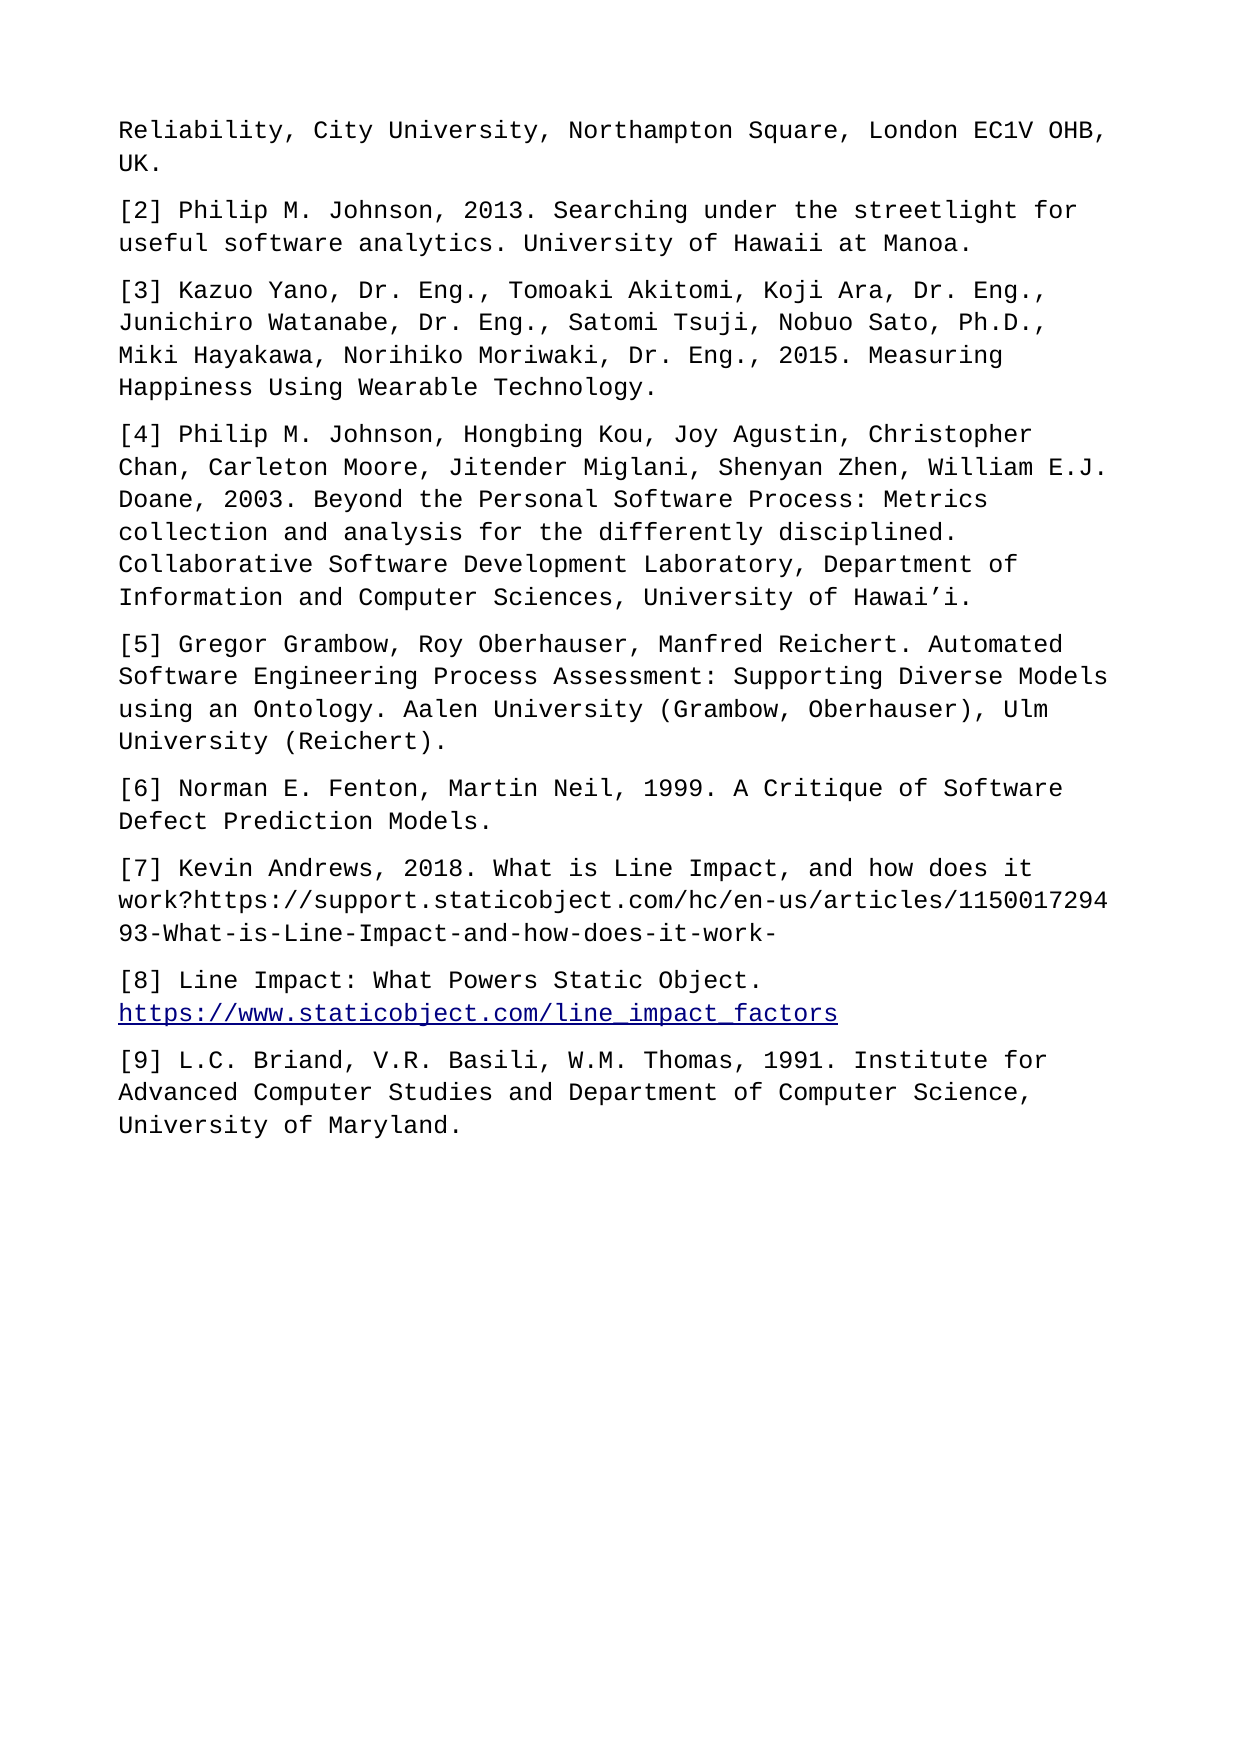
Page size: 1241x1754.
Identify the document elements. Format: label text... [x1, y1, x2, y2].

text [8] Line Impact: What Powers Static Object. https://www.staticobject.com/line_impact_factors [118, 968, 1122, 1028]
text [5] Gregor Grambow, Roy Oberhauser, Manfred Reichert. Automated Software Engineering Process Assessment: Supporting Diverse Models using an Ontology. Aalen University (Grambow, Oberhauser), Ulm University (Reichert). [118, 631, 1122, 757]
text [3] Kazuo Yano, Dr. Eng., Tomoaki Akitomi, Koji Ara, Dr. Eng., Junichiro Watanabe, Dr. Eng., Satomi Tsuji, Nobuo Sato, Ph.D., Miki Hayakawa, Norihiko Moriwaki, Dr. Eng., 2015. Measuring Happiness Using Wearable Technology. [118, 277, 1122, 403]
text [6] Norman E. Fenton, Martin Neil, 1999. A Critique of Software Defect Prediction Models. [118, 776, 1122, 837]
text [9] L.C. Briand, V.R. Basili, W.M. Thomas, 1991. Institute for Advanced Computer Studies and Department of Computer Science, University of Maryland. [118, 1047, 1122, 1141]
text [2] Philip M. Johnson, 2013. Searching under the streetlight for useful software analytics. University of Hawaii at Manoa. [118, 198, 1122, 258]
text [7] Kevin Andrews, 2018. What is Line Impact, and how does it work?https://support.staticobject.com/hc/en-us/articles/115001729493-What-is-Line-Impact-and-how-does-it-work- [118, 856, 1122, 949]
text Reliability, City University, Northampton Square, London EC1V OHB, UK. [118, 118, 1122, 179]
text [4] Philip M. Johnson, Hongbing Kou, Joy Agustin, Christopher Chan, Carleton Moore, Jitender Miglani, Shenyan Zhen, William E.J. Doane, 2003. Beyond the Personal Software Process: Metrics collection and analysis for the differently disciplined. Collaborative Software Development Laboratory, Department of Information and Computer Sciences, University of Hawai’i. [118, 422, 1122, 613]
